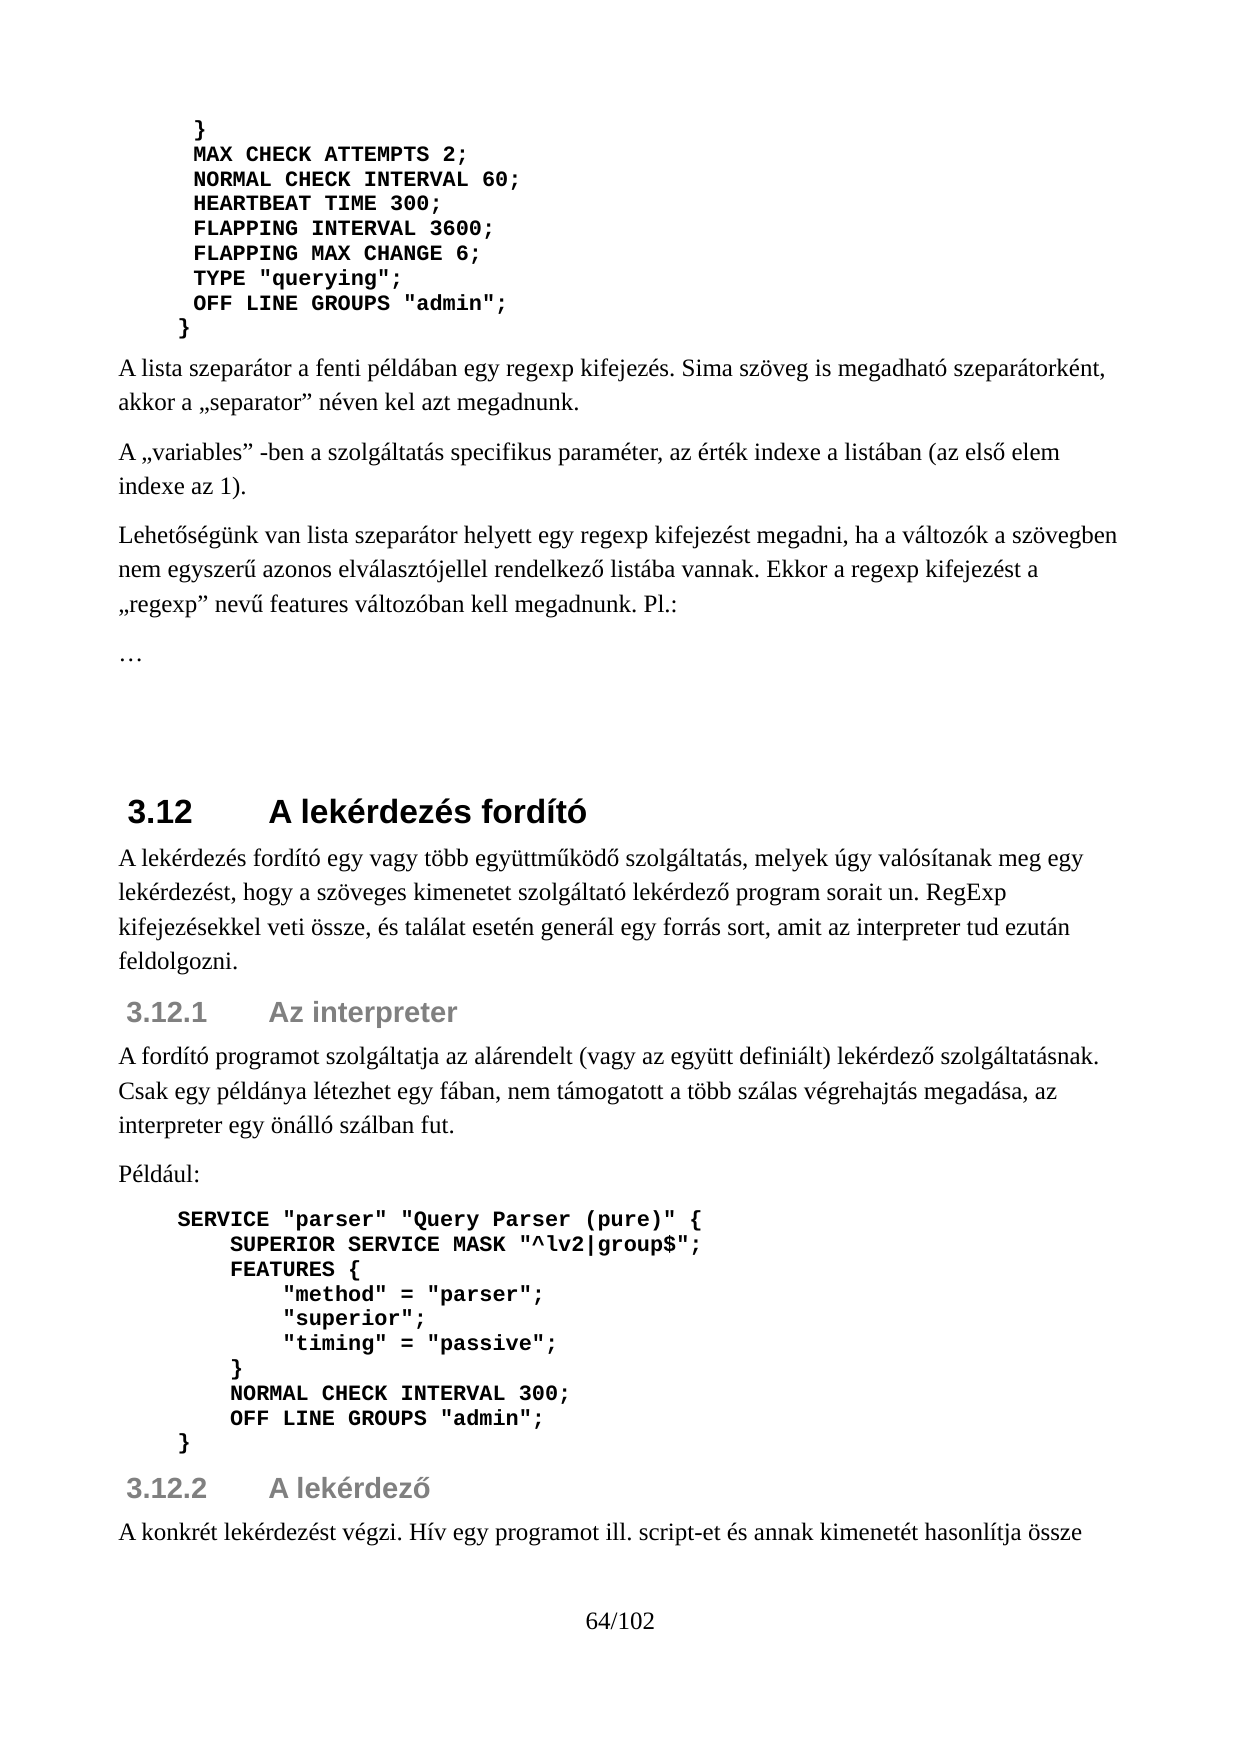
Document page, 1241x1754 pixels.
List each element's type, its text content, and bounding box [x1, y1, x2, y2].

text FLAPPING MAX CHANGE 6; [177, 242, 1122, 267]
subtitle A lekérdezés fordító [118, 792, 1122, 830]
text FLAPPING INTERVAL 3600; [177, 217, 1122, 242]
text HEARTBEAT TIME 300; [177, 192, 1122, 217]
text Például: [118, 1159, 1122, 1188]
text OFF LINE GROUPS "admin"; [177, 292, 1122, 316]
text A lista szeparátor a fenti példában egy regexp kifejezés. Sima szöveg is megadható szeparátorként, akkor a „separator” néven kel azt megadnunk. [118, 353, 1122, 416]
subtitle A lekérdező [118, 1471, 1122, 1504]
text NORMAL CHECK INTERVAL 60; [177, 168, 1122, 192]
subtitle Az interpreter [118, 995, 1122, 1029]
text Lehetőségünk van lista szeparátor helyett egy regexp kifejezést megadni, ha a változók a szövegben nem egyszerű azonos elválasztójellel rendelkező listába vannak. Ekkor a regexp kifejezést a „regexp” nevű features változóban kell megadnunk. Pl.: [118, 520, 1122, 618]
text … [118, 638, 1122, 667]
text MAX CHECK ATTEMPTS 2; [177, 143, 1122, 168]
text A lekérdezés fordító egy vagy több együttműködő szolgáltatás, melyek úgy valósítanak meg egy lekérdezést, hogy a szöveges kimenetet szolgáltató lekérdező program sorait un. RegExp kifejezésekkel veti össze, és találat esetén generál egy forrás sort, amit az interpreter tud ezután feldolgozni. [118, 843, 1122, 975]
text A konkrét lekérdezést végzi. Hív egy programot ill. script-et és annak kimenetét hasonlítja össze [118, 1517, 1122, 1546]
text } [177, 118, 1122, 143]
text } [177, 316, 1122, 341]
text TYPE "querying"; [177, 267, 1122, 292]
text A „variables” -ben a szolgáltatás specifikus paraméter, az érték indexe a listában (az első elem indexe az 1). [118, 437, 1122, 500]
text SERVICE "parser" "Query Parser (pure)" { SUPERIOR SERVICE MASK "^lv2|group$"; FEATURES { "method" = "parser"; "superior"; "timing" = "passive"; } NORMAL CHECK INTERVAL 300; OFF LINE GROUPS "admin"; } [177, 1208, 1122, 1456]
text A fordító programot szolgáltatja az alárendelt (vagy az együtt definiált) lekérdező szolgáltatásnak. Csak egy példánya létezhet egy fában, nem támogatott a több szálas végrehajtás megadása, az interpreter egy önálló szálban fut. [118, 1041, 1122, 1139]
